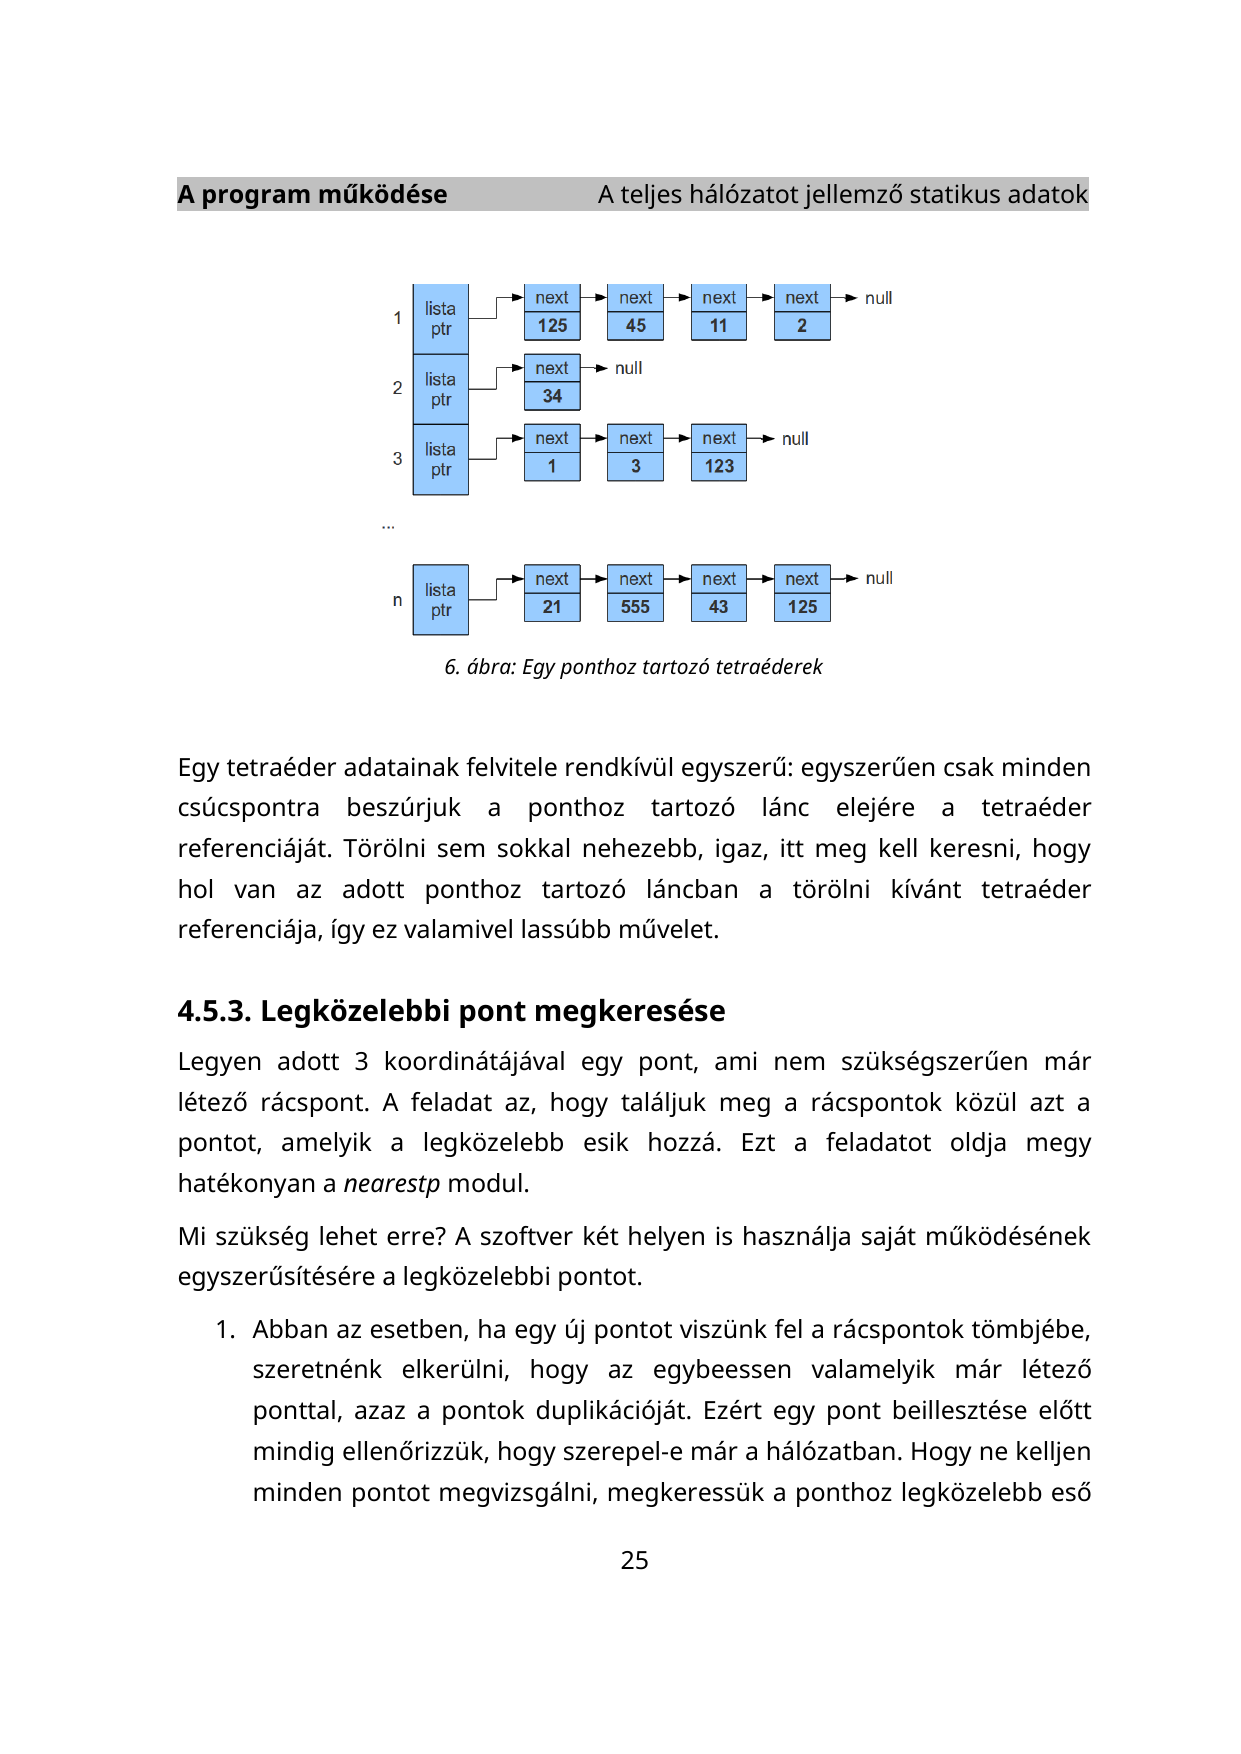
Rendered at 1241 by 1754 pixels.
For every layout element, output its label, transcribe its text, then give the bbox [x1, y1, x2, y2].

text Egy tetraéder adatainak felvitele rendkívül egyszerű: egyszerűen csak minden csúcspontra beszúrjuk a ponthoz tartozó lánc elejére a tetraéder referenciáját. Törölni sem sokkal nehezebb, igaz, itt meg kell keresni, hogy hol van az adott ponthoz tartozó láncban a törölni kívánt tetraéder referenciája, így ez valamivel lassúbb művelet. [177, 749, 1093, 946]
text 6. ábra: Egy ponthoz tartozó tetraéderek [358, 644, 912, 680]
picture [374, 284, 900, 636]
text Mi szükség lehet erre? A szoftver két helyen is használja saját működésének egyszerűsítésére a legközelebbi pontot. [177, 1218, 1093, 1293]
list Abban az esetben, ha egy új pontot viszünk fel a rácspontok tömbjébe, szeretnénk elkerülni, hogy az egybeessen valamelyik már létező ponttal, azaz a pontok duplikációját. Ezért egy pont beillesztése előtt mindig ellenőrizzük, hogy szerepel-e már a hálózatban. Hogy ne kelljen minden pontot megvizsgálni, megkeressük a ponthoz legközelebb eső [215, 1312, 1093, 1509]
text Legyen adott 3 koordinátájával egy pont, ami nem szükségszerűen már létező rácspont. A feladat az, hogy találjuk meg a rácspontok közül azt a pontot, amelyik a legközelebb esik hozzá. Ezt a feladatot oldja megy hatékonyan a nearestp modul. [177, 1044, 1093, 1200]
subtitle Legközelebbi pont megkeresése [177, 990, 1093, 1029]
